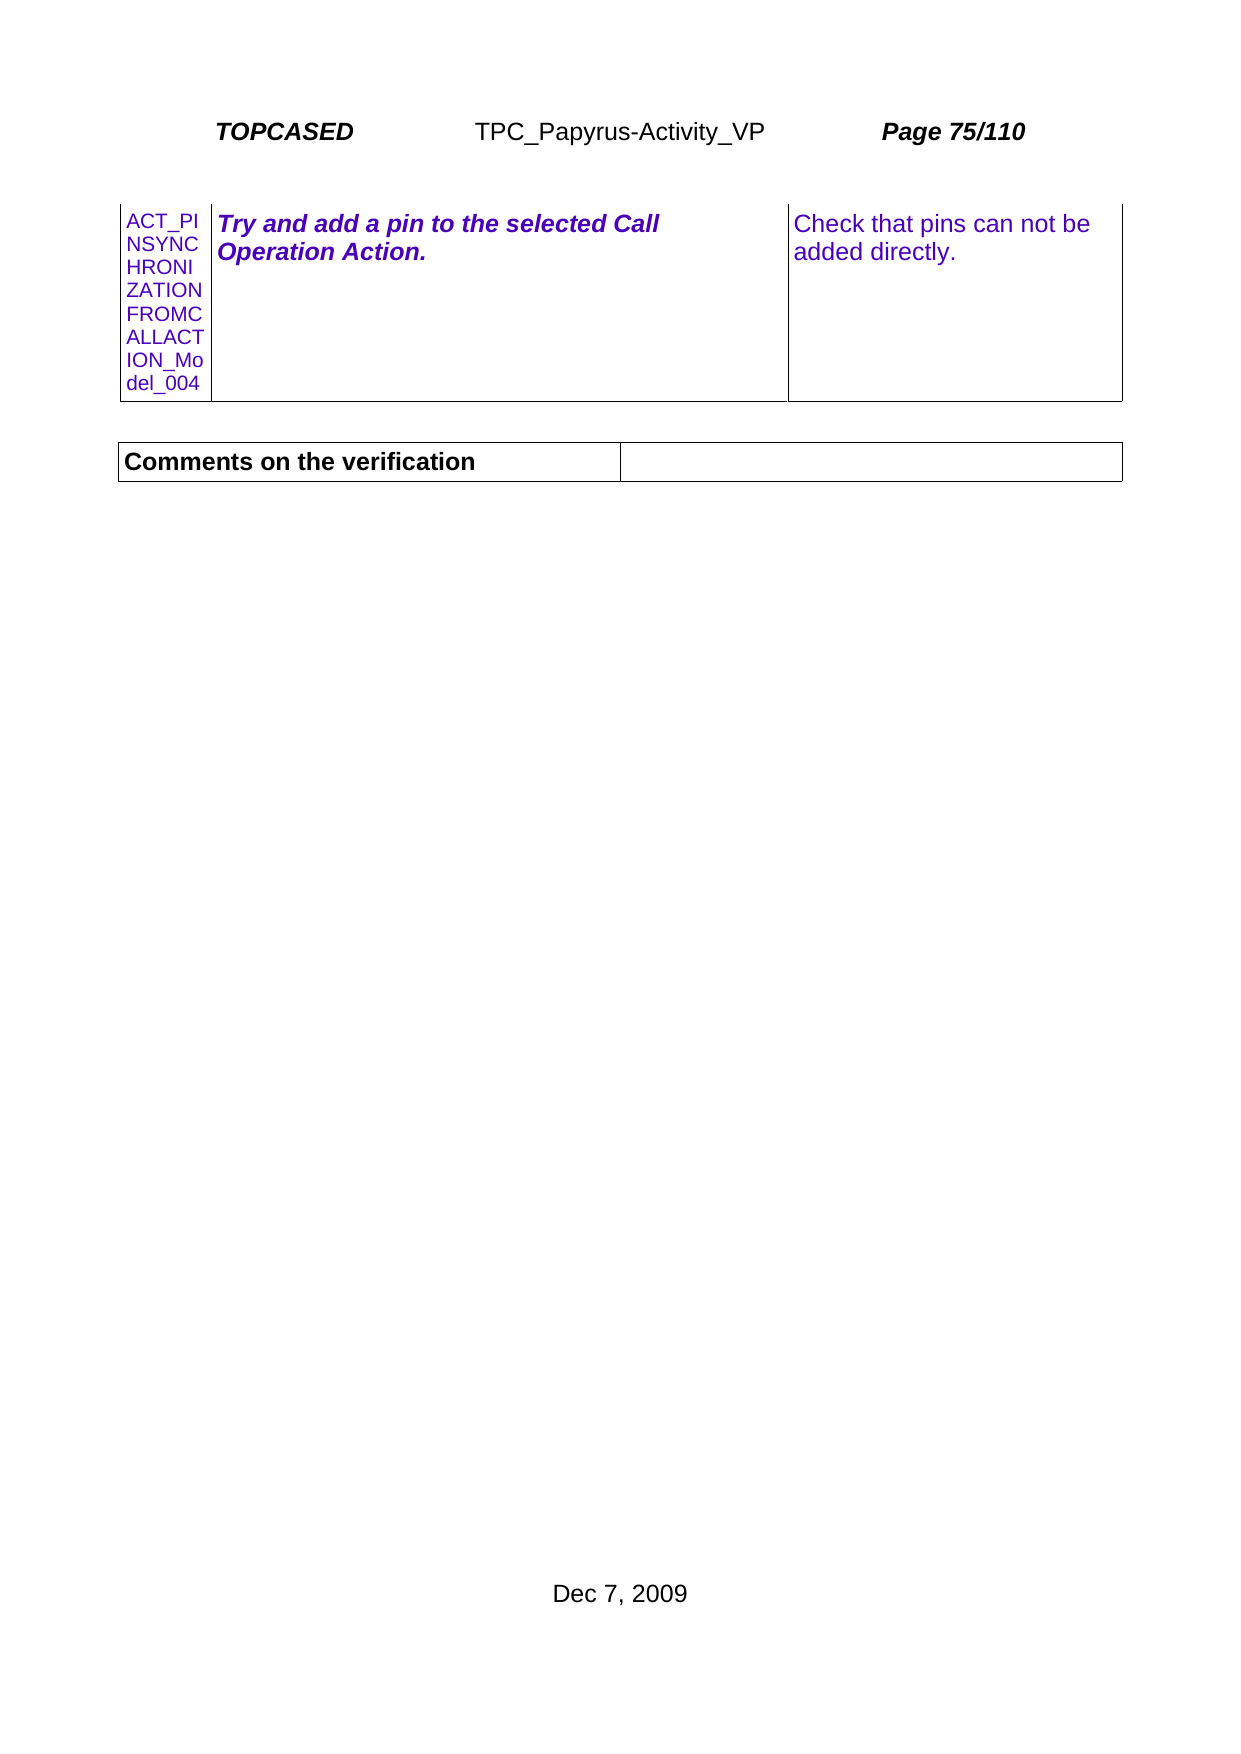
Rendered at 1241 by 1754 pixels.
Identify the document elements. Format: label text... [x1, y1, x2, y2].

table_cell ACT_PINSYNCHRONIZATIONFROMCALLACTION_Model_004 [121, 204, 211, 401]
table_header [621, 443, 1122, 481]
table_header Comments on the verification [119, 443, 620, 481]
table_cell Try and add a pin to the selected Call Operation Action. [212, 204, 787, 401]
table_cell Check that pins can not be added directly. [789, 204, 1122, 401]
